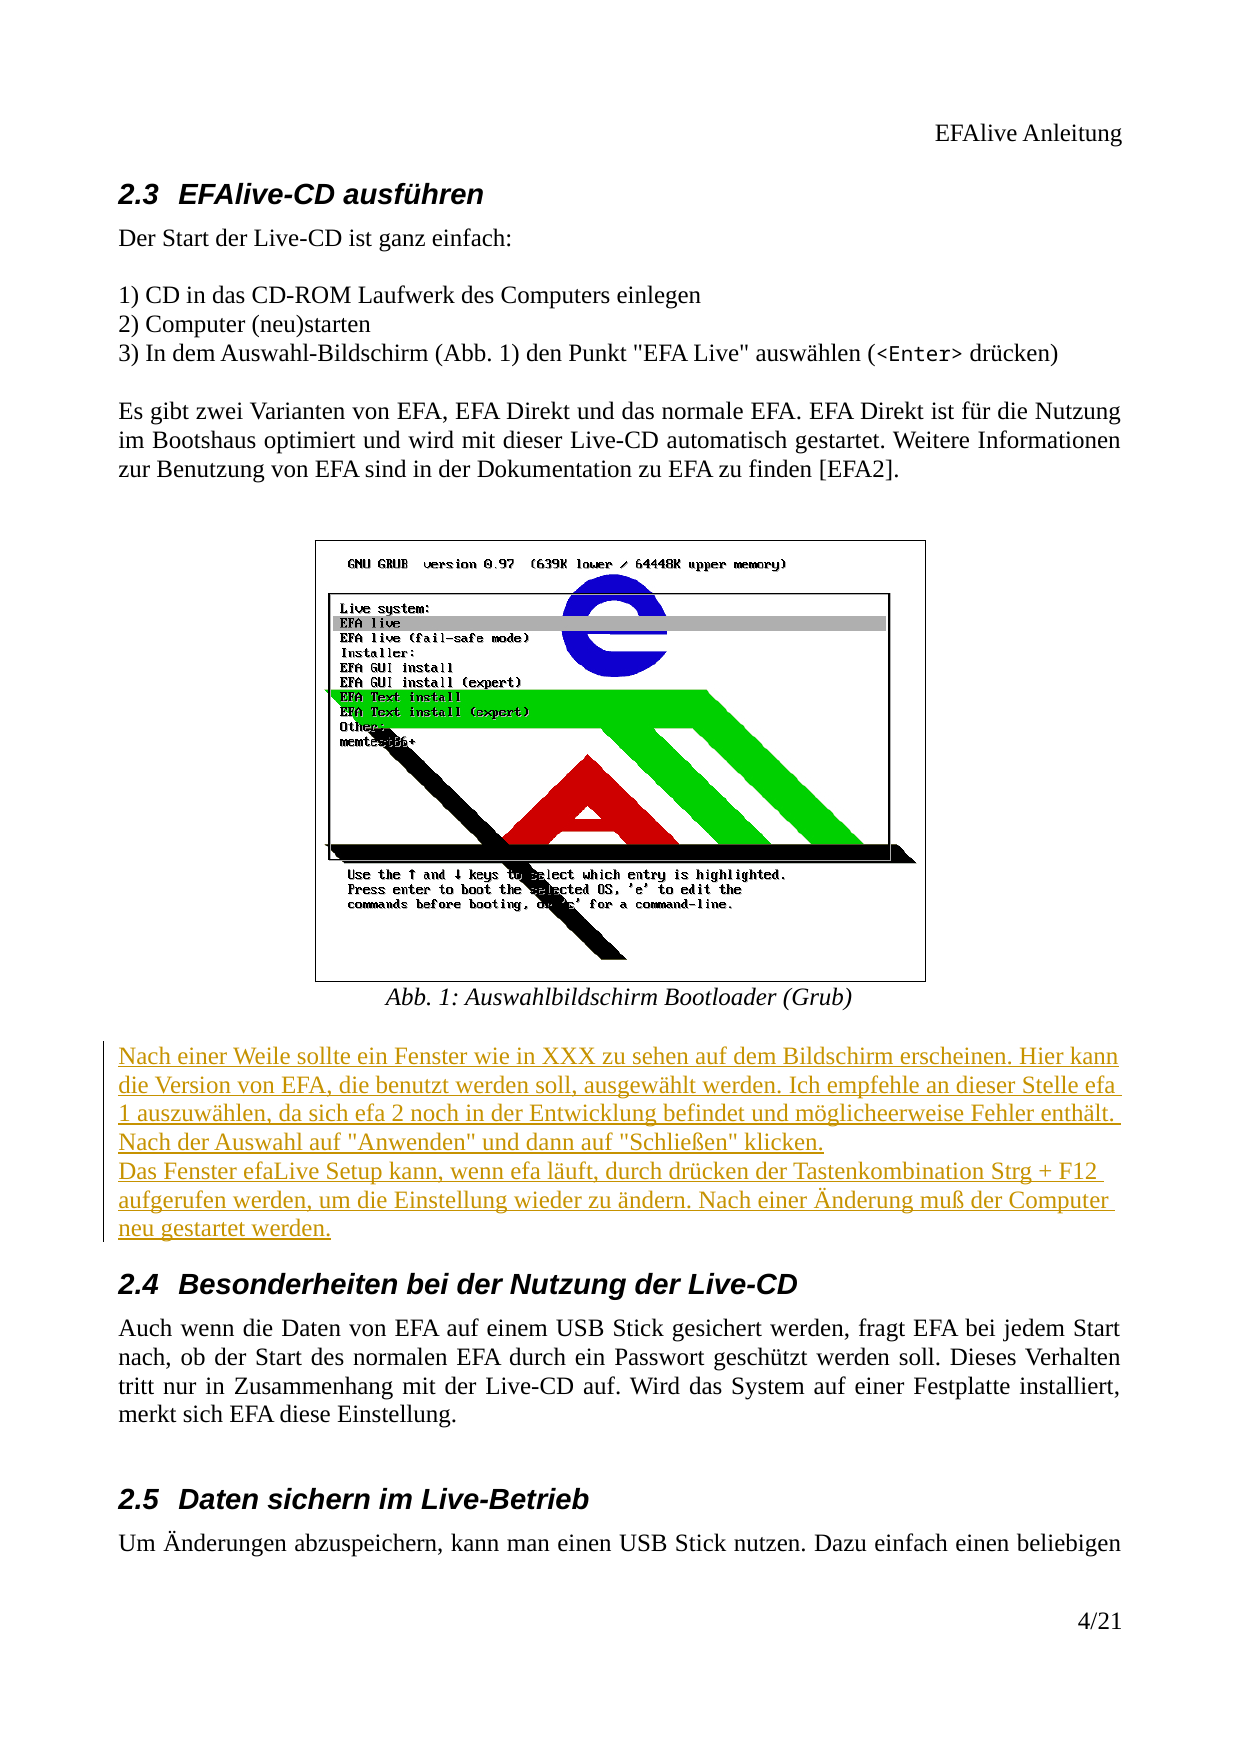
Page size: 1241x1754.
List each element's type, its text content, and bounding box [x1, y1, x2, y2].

subtitle Besonderheiten bei der Nutzung der Live-CD [118, 1267, 1122, 1301]
text Nach einer Weile sollte ein Fenster wie in XXX zu sehen auf dem Bildschirm erscheinen. Hier kann die Version von EFA, die benutzt werden soll, ausgewählt werden. Ich empfehle an dieser Stelle efa [118, 1041, 1122, 1095]
text Der Start der Live-CD ist ganz einfach: [118, 223, 1122, 252]
text Auch wenn die Daten von EFA auf einem USB Stick gesichert werden, fragt EFA bei jedem Start nach, ob der Start des normalen EFA durch ein Passwort geschützt werden soll. Dieses Verhalten tritt nur in Zusammenhang mit der Live-CD auf. Wird das System auf einer Festplatte installiert, merkt sich EFA diese Einstellung. [118, 1313, 1122, 1428]
text 2) Computer (neu)starten [118, 309, 1122, 338]
text Um Änderungen abzuspeichern, kann man einen USB Stick nutzen. Dazu einfach einen beliebigen [118, 1528, 1122, 1557]
text Das Fenster efaLive Setup kann, wenn efa läuft, durch drücken der Tastenkombination Strg + F12 aufgerufen werden, um die Einstellung wieder zu ändern. Nach einer Änderung muß der Computer neu gestartet werden. [118, 1156, 1122, 1242]
text 3) In dem Auswahl-Bildschirm (Abb. 1) den Punkt "EFA Live" auswählen (<Enter> drücken) [118, 338, 1122, 368]
picture [318, 544, 922, 979]
text Es gibt zwei Varianten von EFA, EFA Direkt und das normale EFA. EFA Direkt ist für die Nutzung im Bootshaus optimiert und wird mit dieser Live-CD automatisch gestartet. Weitere Informationen zur Benutzung von EFA sind in der Dokumentation zu EFA zu finden [EFA2]. [118, 396, 1122, 483]
text 1 auszuwählen, da sich efa 2 noch in der Entwicklung befindet und möglicheerweise Fehler enthält. Nach der Auswahl auf "Anwenden" und dann auf "Schließen" klicken. [118, 1096, 1122, 1156]
subtitle Daten sichern im Live-Betrieb [118, 1482, 1122, 1516]
subtitle EFAlive-CD ausführen [118, 177, 1122, 211]
text Abb. 1: Auswahlbildschirm Bootloader (Grub) [265, 979, 975, 1011]
text 1) CD in das CD-ROM Laufwerk des Computers einlegen [118, 281, 1122, 309]
